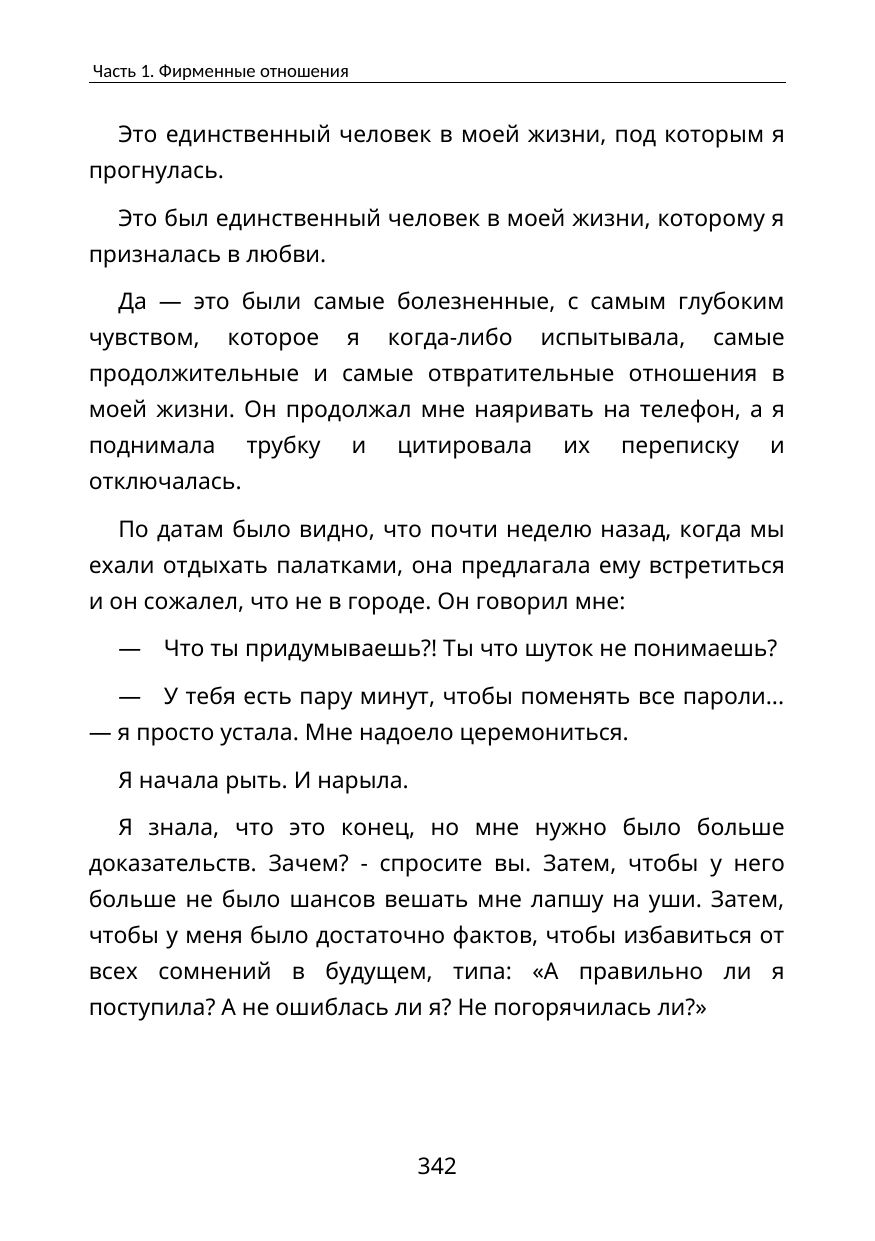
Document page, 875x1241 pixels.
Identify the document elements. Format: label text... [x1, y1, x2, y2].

text По датам было видно, что почти неделю назад, когда мы ехали отдыхать палатками, она предлагала ему встретиться и он сожалел, что не в городе. Он говорил мне: [88, 513, 786, 616]
text Это был единственный человек в моей жизни, которому я призналась в любви. [88, 202, 786, 269]
text Я начала рыть. И нарыла. [88, 764, 786, 795]
text Это единственный человек в моей жизни, под которым я прогнулась. [88, 118, 786, 185]
list Что ты придумываешь?! Ты что шуток не понимаешь? [88, 632, 786, 663]
text Я знала, что это конец, но мне нужно было больше доказательств. Зачем? - спросите вы. Затем, чтобы у него больше не было шансов вешать мне лапшу на уши. Затем, чтобы у меня было достаточно фактов, чтобы избавиться от всех сомнений в будущем, типа: «А правильно ли я поступила? А не ошиблась ли я? Не погорячилась ли?» [88, 811, 786, 1022]
list У тебя есть пару минут, чтобы поменять все пароли... — я просто устала. Мне надоело церемониться. [88, 680, 786, 747]
text Да — это были самые болезненные, с самым глубоким чувством, которое я когда-либо испытывала, самые продолжительные и самые отвратительные отношения в моей жизни. Он продолжал мне наяривать на телефон, а я поднимала трубку и цитировала их переписку и отключалась. [88, 285, 786, 496]
